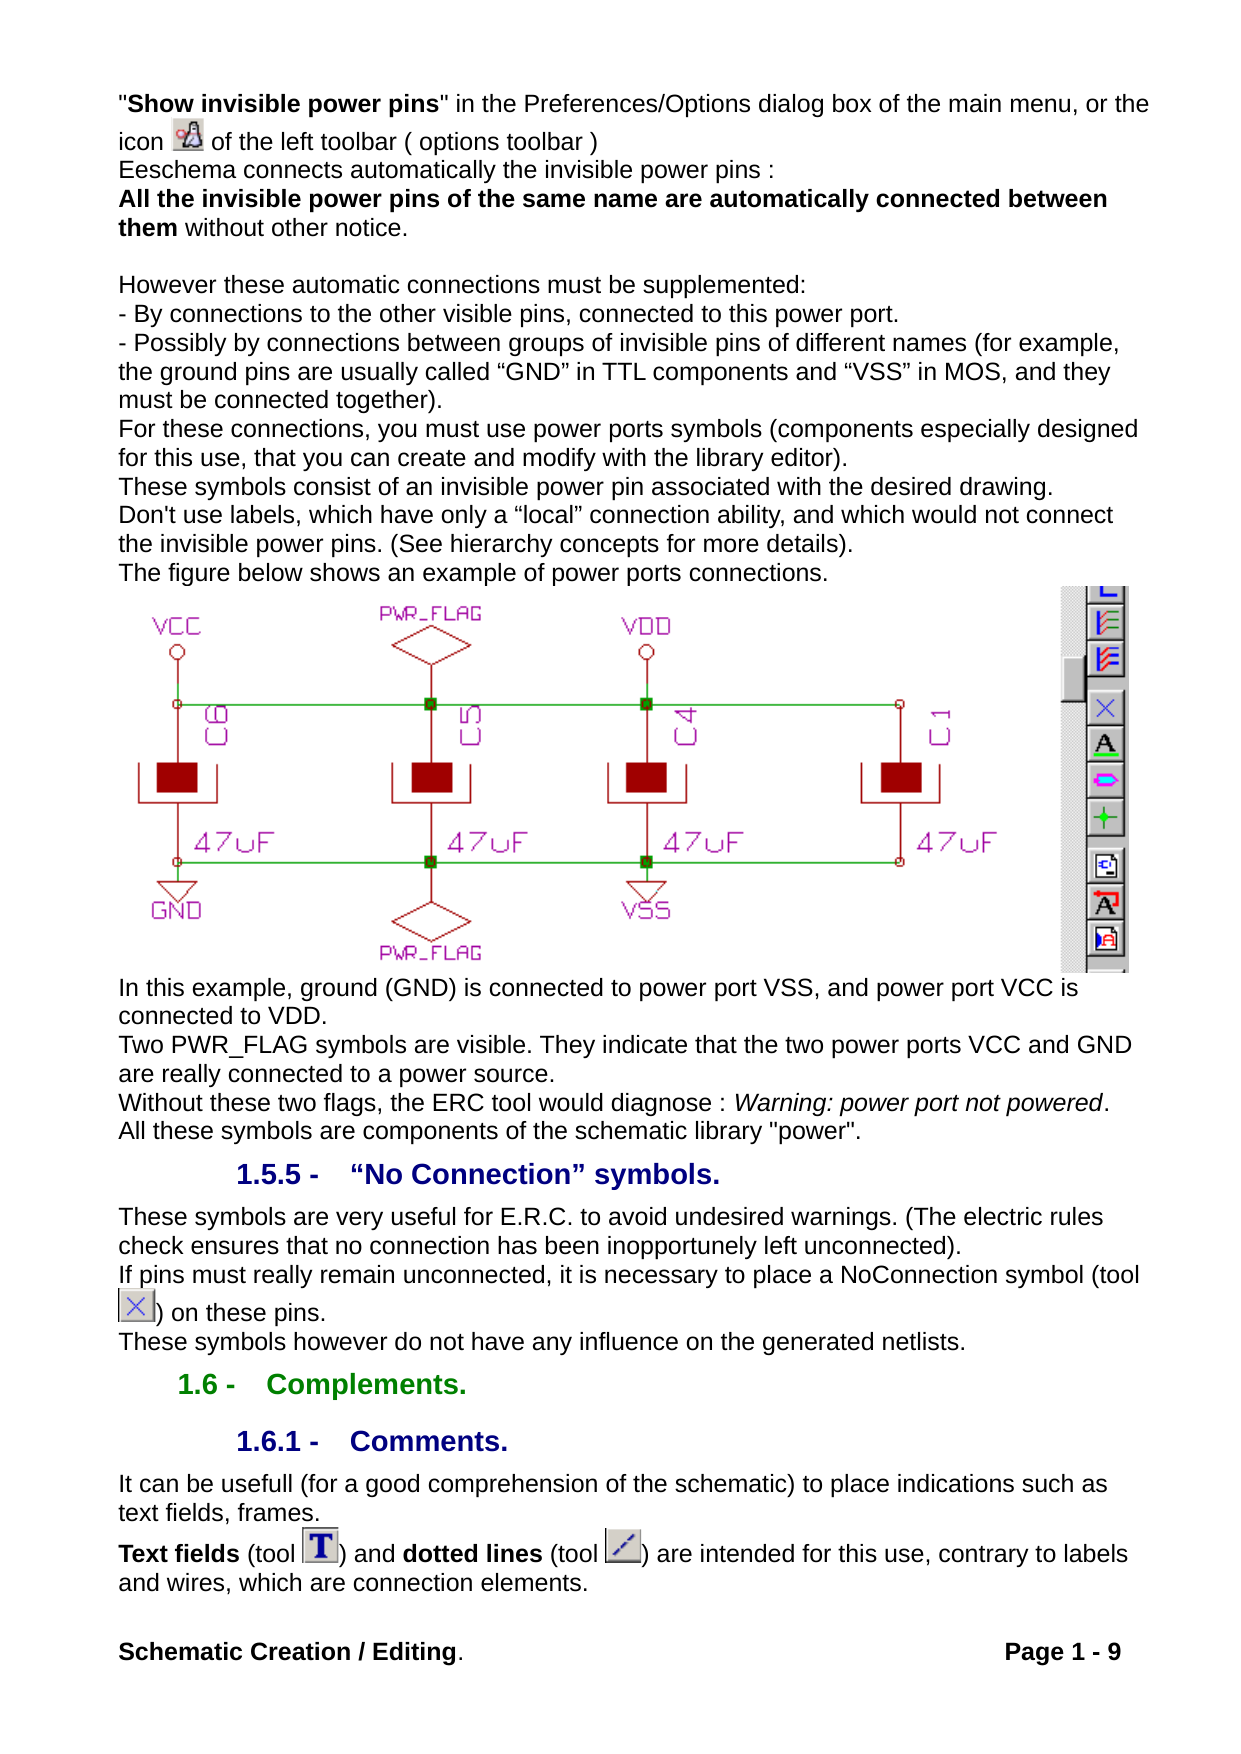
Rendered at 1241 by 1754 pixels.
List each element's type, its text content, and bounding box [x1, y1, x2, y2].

text The figure below shows an example of power ports connections. [118, 558, 1152, 587]
subtitle “No Connection” symbols. [236, 1157, 1152, 1190]
text It can be usefull (for a good comprehension of the schematic) to place indications such as text fields, frames. [118, 1469, 1152, 1527]
text Don't use labels, which have only a “local” connection ability, and which would not connect the invisible power pins. (See hierarchy concepts for more details). [118, 501, 1152, 558]
subtitle Complements. [177, 1367, 1152, 1401]
text "Show invisible power pins" in the Preferences/Options dialog box of the main menu, or the icon of the left toolbar ( options toolbar ) [118, 88, 1152, 156]
text - Possibly by connections between groups of invisible pins of different names (for example, the ground pins are usually called “GND” in TTL components and “VSS” in MOS, and they must be connected together). [118, 328, 1152, 414]
text All the invisible power pins of the same name are automatically connected between them without other notice. [118, 184, 1152, 242]
picture [118, 1288, 156, 1322]
text These symbols consist of an invisible power pin associated with the desired drawing. [118, 472, 1152, 501]
text - By connections to the other visible pins, connected to this power port. [118, 299, 1152, 328]
text Eeschema connects automatically the invisible power pins : [118, 156, 1152, 184]
text For these connections, you must use power ports symbols (components especially designed for this use, that you can create and modify with the library editor). [118, 414, 1152, 472]
text These symbols however do not have any influence on the generated netlists. [118, 1327, 1152, 1355]
picture [605, 1528, 642, 1563]
picture [171, 117, 204, 151]
text In this example, ground (GND) is connected to power port VSS, and power port VCC is connected to VDD. [118, 973, 1152, 1030]
text These symbols are very useful for E.R.C. to avoid undesired warnings. (The electric rules check ensures that no connection has been inopportunely left unconnected). [118, 1202, 1152, 1260]
text All these symbols are components of the schematic library "power". [118, 1116, 1152, 1145]
subtitle Comments. [236, 1424, 1152, 1458]
picture [302, 1527, 339, 1563]
text Two PWR_FLAG symbols are visible. They indicate that the two power ports VCC and GND are really connected to a power source. [118, 1030, 1152, 1088]
text However these automatic connections must be supplemented: [118, 271, 1152, 299]
text If pins must really remain unconnected, it is necessary to place a NoConnection symbol (tool ) on these pins. [118, 1260, 1152, 1327]
text Without these two flags, the ERC tool would diagnose : Warning: power port not powered. [118, 1088, 1152, 1116]
text Text fields (tool ) and dotted lines (tool ) are intended for this use, contrary to labels and wires, which are connection elements. [118, 1527, 1152, 1597]
